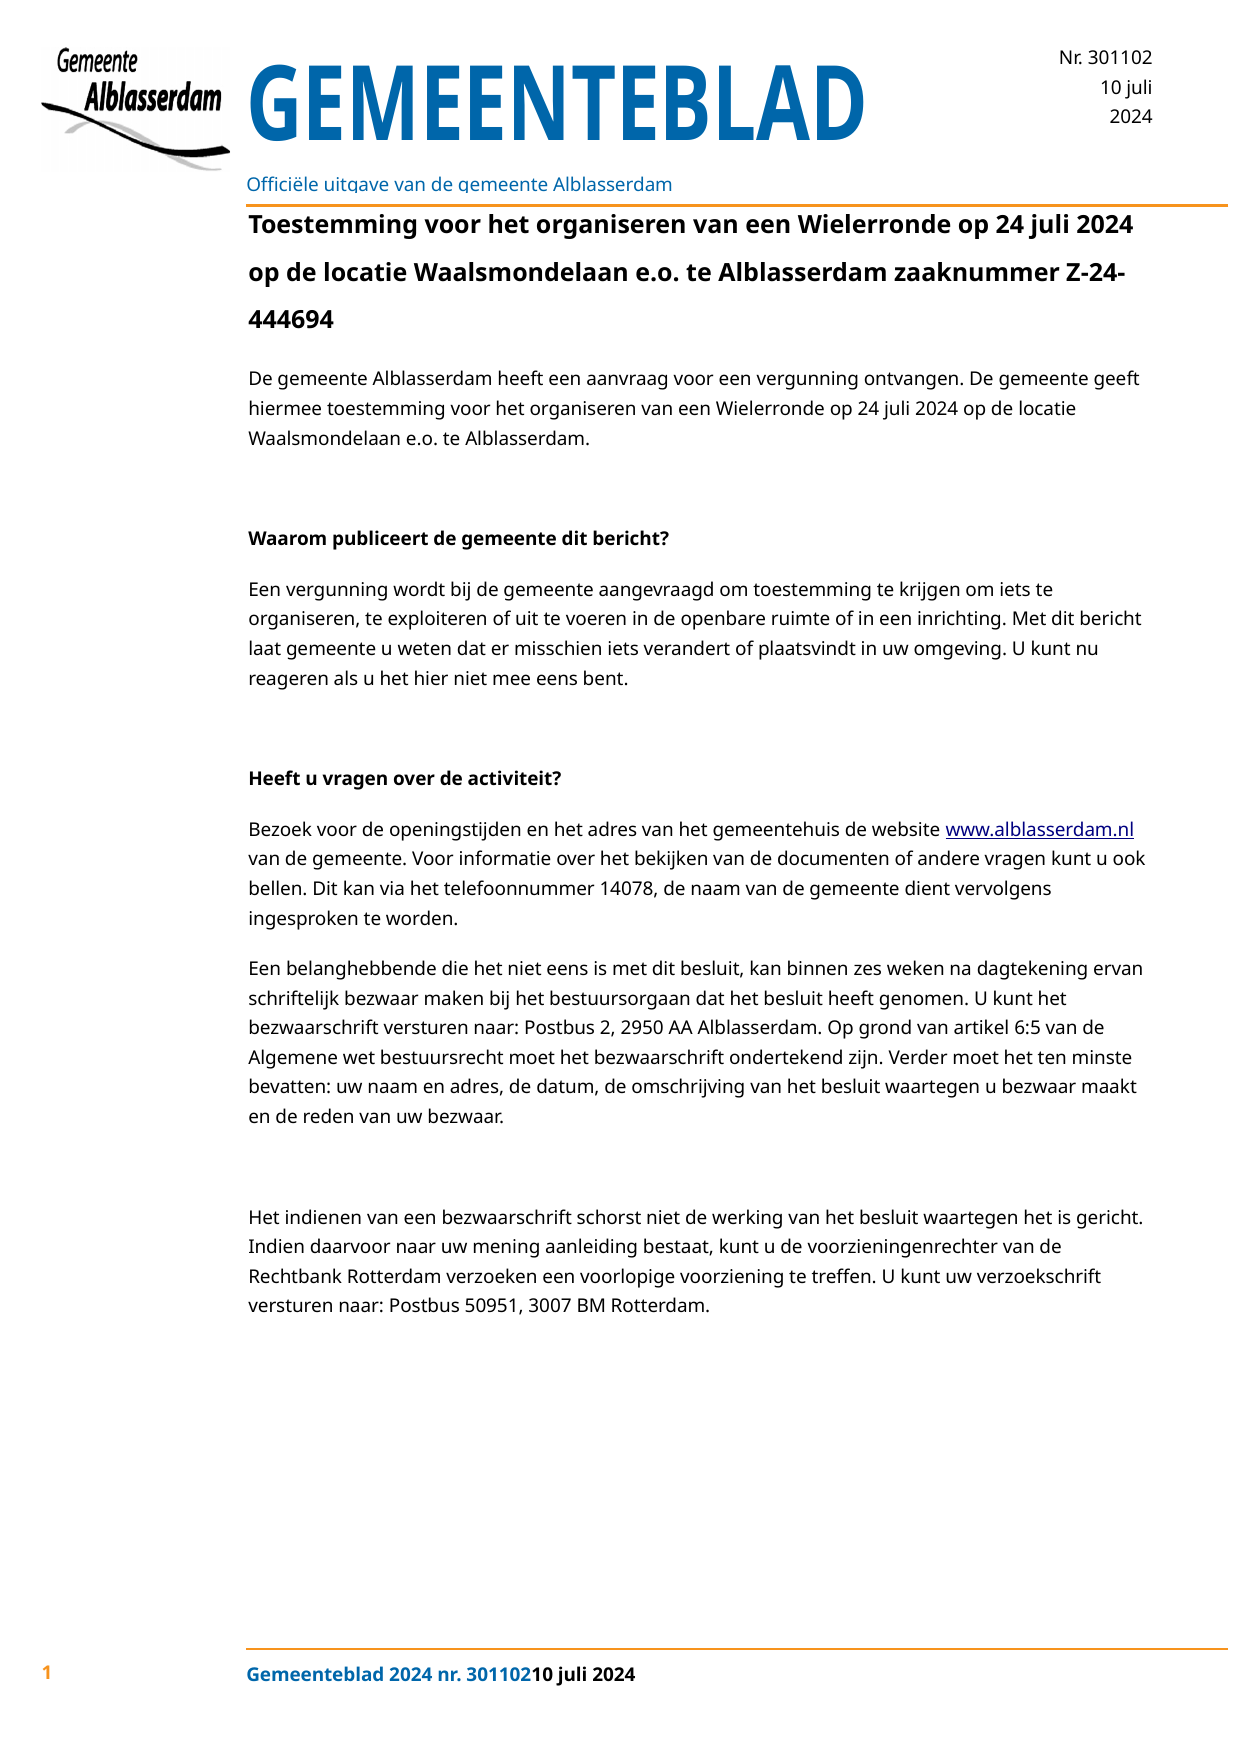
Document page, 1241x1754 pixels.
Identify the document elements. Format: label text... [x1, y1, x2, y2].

text Een vergunning wordt bij de gemeente aangevraagd om toestemming te krijgen om iets te organiseren, te exploiteren of uit te voeren in de openbare ruimte of in een inrichting. Met dit bericht laat gemeente u weten dat er misschien iets verandert of plaatsvindt in uw omgeving. U kunt nu reageren als u het hier niet mee eens bent. [248, 576, 1152, 690]
picture [41, 47, 231, 172]
text Toestemming voor het organiseren van een Wielerronde op 24 juli 2024 op de locatie Waalsmondelaan e.o. te Alblasserdam zaaknummer Z-24-444694 [248, 207, 1152, 336]
text Heeft u vragen over de activiteit? [248, 766, 1152, 791]
text Waarom publiceert de gemeente dit bericht? [248, 526, 1152, 551]
text Het indienen van een bezwaarschrift schorst niet de werking van het besluit waartegen het is gericht. Indien daarvoor naar uw mening aanleiding bestaat, kunt u de voorzieningenrechter van de Rechtbank Rotterdam verzoeken een voorlopige voorziening te treffen. U kunt uw verzoekschrift versturen naar: Postbus 50951, 3007 BM Rotterdam. [248, 1204, 1152, 1318]
text Een belanghebbende die het niet eens is met dit besluit, kan binnen zes weken na dagtekening ervan schriftelijk bezwaar maken bij het bestuursorgaan dat het besluit heeft genomen. U kunt het bezwaarschrift versturen naar: Postbus 2, 2950 AA Alblasserdam. Op grond van artikel 6:5 van de Algemene wet bestuursrecht moet het bezwaarschrift ondertekend zijn. Verder moet het ten minste bevatten: uw naam en adres, de datum, de omschrijving van het besluit waartegen u bezwaar maakt en de reden van uw bezwaar. [248, 955, 1152, 1129]
text De gemeente Alblasserdam heeft een aanvraag voor een vergunning ontvangen. De gemeente geeft hiermee toestemming voor het organiseren van een Wielerronde op 24 juli 2024 op de locatie Waalsmondelaan e.o. te Alblasserdam. [248, 366, 1152, 450]
text Bezoek voor de openingstijden en het adres van het gemeentehuis de website www.alblasserdam.nl van de gemeente. Voor informatie over het bekijken van de documenten of andere vragen kunt u ook bellen. Dit kan via het telefoonnummer 14078, de naam van de gemeente dient vervolgens ingesproken te worden. [248, 816, 1152, 930]
